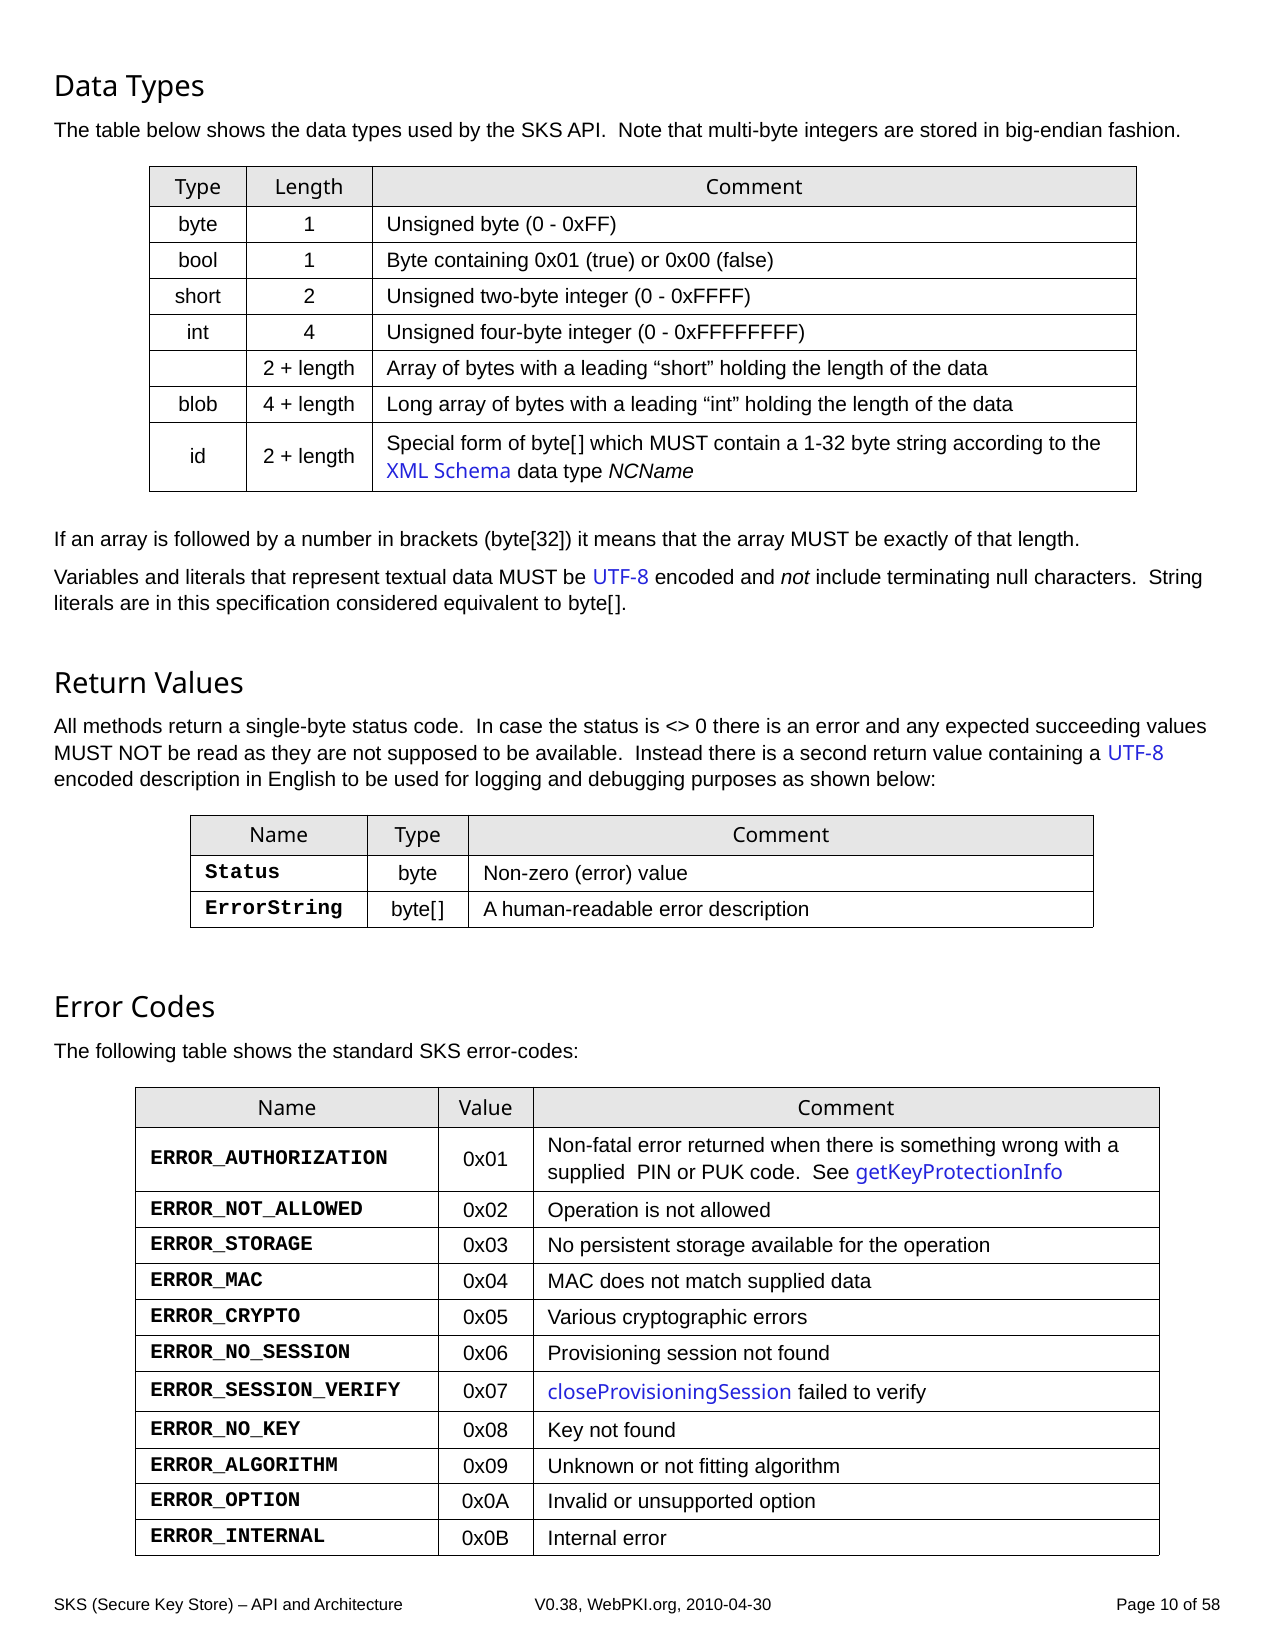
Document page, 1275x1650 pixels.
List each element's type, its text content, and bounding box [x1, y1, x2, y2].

table_cell ERROR_NOT_ALLOWED [136, 1192, 438, 1227]
table_cell 1 [247, 243, 372, 278]
table_header Comment [469, 816, 1093, 855]
table_cell 2 + length [247, 423, 372, 491]
table_cell ERROR_OPTION [136, 1484, 438, 1519]
table_cell Array of bytes with a leading “short” holding the length of the data [373, 351, 1136, 386]
table_cell ERROR_AUTHORIZATION [136, 1128, 438, 1191]
table_cell 0x0B [439, 1520, 533, 1555]
table_cell 2 + length [247, 351, 372, 386]
table_cell Status [191, 856, 367, 891]
subtitle Data Types [54, 66, 1221, 105]
table_cell Operation is not allowed [534, 1192, 1159, 1227]
table_cell 2 [247, 279, 372, 314]
table_header Type [368, 816, 468, 855]
text Variables and literals that represent textual data MUST be UTF-8 encoded and not include terminating null characters. String literals are in this specification considered equivalent to byte[ ]. [54, 562, 1221, 614]
table_cell Unsigned two-byte integer (0 - 0xFFFF) [373, 279, 1136, 314]
table_header Comment [534, 1088, 1159, 1127]
subtitle Return Values [54, 662, 1221, 702]
table_cell ERROR_NO_KEY [136, 1412, 438, 1447]
table_cell short [150, 279, 246, 314]
table_cell Unknown or not fitting algorithm [534, 1449, 1159, 1483]
table_cell Byte containing 0x01 (true) or 0x00 (false) [373, 243, 1136, 278]
table_cell ERROR_ALGORITHM [136, 1449, 438, 1483]
table_cell Unsigned four-byte integer (0 - 0xFFFFFFFF) [373, 315, 1136, 350]
table_header Value [439, 1088, 533, 1127]
table_cell bool [150, 243, 246, 278]
table_cell byte [368, 856, 468, 891]
table_header Length [247, 167, 372, 206]
table_cell blob [150, 387, 246, 422]
table_cell Non-zero (error) value [469, 856, 1093, 891]
text The following table shows the standard SKS error-codes: [54, 1039, 1221, 1087]
table_cell 0x07 [439, 1372, 533, 1411]
table_cell ERROR_STORAGE [136, 1228, 438, 1263]
table_cell ERROR_SESSION_VERIFY [136, 1372, 438, 1411]
table_cell Key not found [534, 1412, 1159, 1447]
table_cell Special form of byte[ ] which MUST contain a 1-32 byte string according to the XML Schema data type NCName [373, 423, 1136, 491]
table_cell Non-fatal error returned when there is something wrong with a supplied PIN or PUK code. See getKeyProtectionInfo [534, 1128, 1159, 1191]
table_cell 0x04 [439, 1264, 533, 1299]
table_cell closeProvisioningSession failed to verify [534, 1372, 1159, 1411]
text All methods return a single-byte status code. In case the status is <> 0 there is an error and any expected succeeding values MUST NOT be read as they are not supposed to be available. Instead there is a second return value containing a UTF-8 encoded description in English to be used for logging and debugging purposes as shown below: [54, 714, 1221, 814]
table_cell 0x06 [439, 1336, 533, 1371]
table_cell byte [150, 207, 246, 242]
table_cell ERROR_INTERNAL [136, 1520, 438, 1555]
table_cell 0x08 [439, 1412, 533, 1447]
table_cell id [150, 423, 246, 491]
table_cell Various cryptographic errors [534, 1300, 1159, 1335]
table_cell int [150, 315, 246, 350]
table_cell 0x03 [439, 1228, 533, 1263]
table_cell Invalid or unsupported option [534, 1484, 1159, 1519]
table_cell No persistent storage available for the operation [534, 1228, 1159, 1263]
table_header Type [150, 167, 246, 206]
table_cell 0x0A [439, 1484, 533, 1519]
table_header Name [191, 816, 367, 855]
table_cell 4 [247, 315, 372, 350]
table_cell 4 + length [247, 387, 372, 422]
table_cell 0x09 [439, 1449, 533, 1483]
table_cell ERROR_MAC [136, 1264, 438, 1299]
table_header Comment [373, 167, 1136, 206]
table_cell 0x02 [439, 1192, 533, 1227]
text The table below shows the data types used by the SKS API. Note that multi-byte integers are stored in big-endian fashion. [54, 118, 1221, 166]
subtitle Error Codes [54, 987, 1221, 1026]
table_cell ERROR_NO_SESSION [136, 1336, 438, 1371]
table_cell 0x05 [439, 1300, 533, 1335]
table_cell MAC does not match supplied data [534, 1264, 1159, 1299]
table_cell A human-readable error description [469, 892, 1093, 927]
table_header Name [136, 1088, 438, 1127]
table_cell 1 [247, 207, 372, 242]
table_cell [150, 351, 246, 386]
table_cell Long array of bytes with a leading “int” holding the length of the data [373, 387, 1136, 422]
text If an array is followed by a number in brackets (byte[32]) it means that the array MUST be exactly of that length. [54, 526, 1221, 550]
table_cell ERROR_CRYPTO [136, 1300, 438, 1335]
table_cell Provisioning session not found [534, 1336, 1159, 1371]
table_cell byte⁮[ ] [368, 892, 468, 927]
table_cell Unsigned byte (0 - 0xFF) [373, 207, 1136, 242]
table_cell Internal error [534, 1520, 1159, 1555]
table_cell ErrorString [191, 892, 367, 927]
table_cell 0x01 [439, 1128, 533, 1191]
